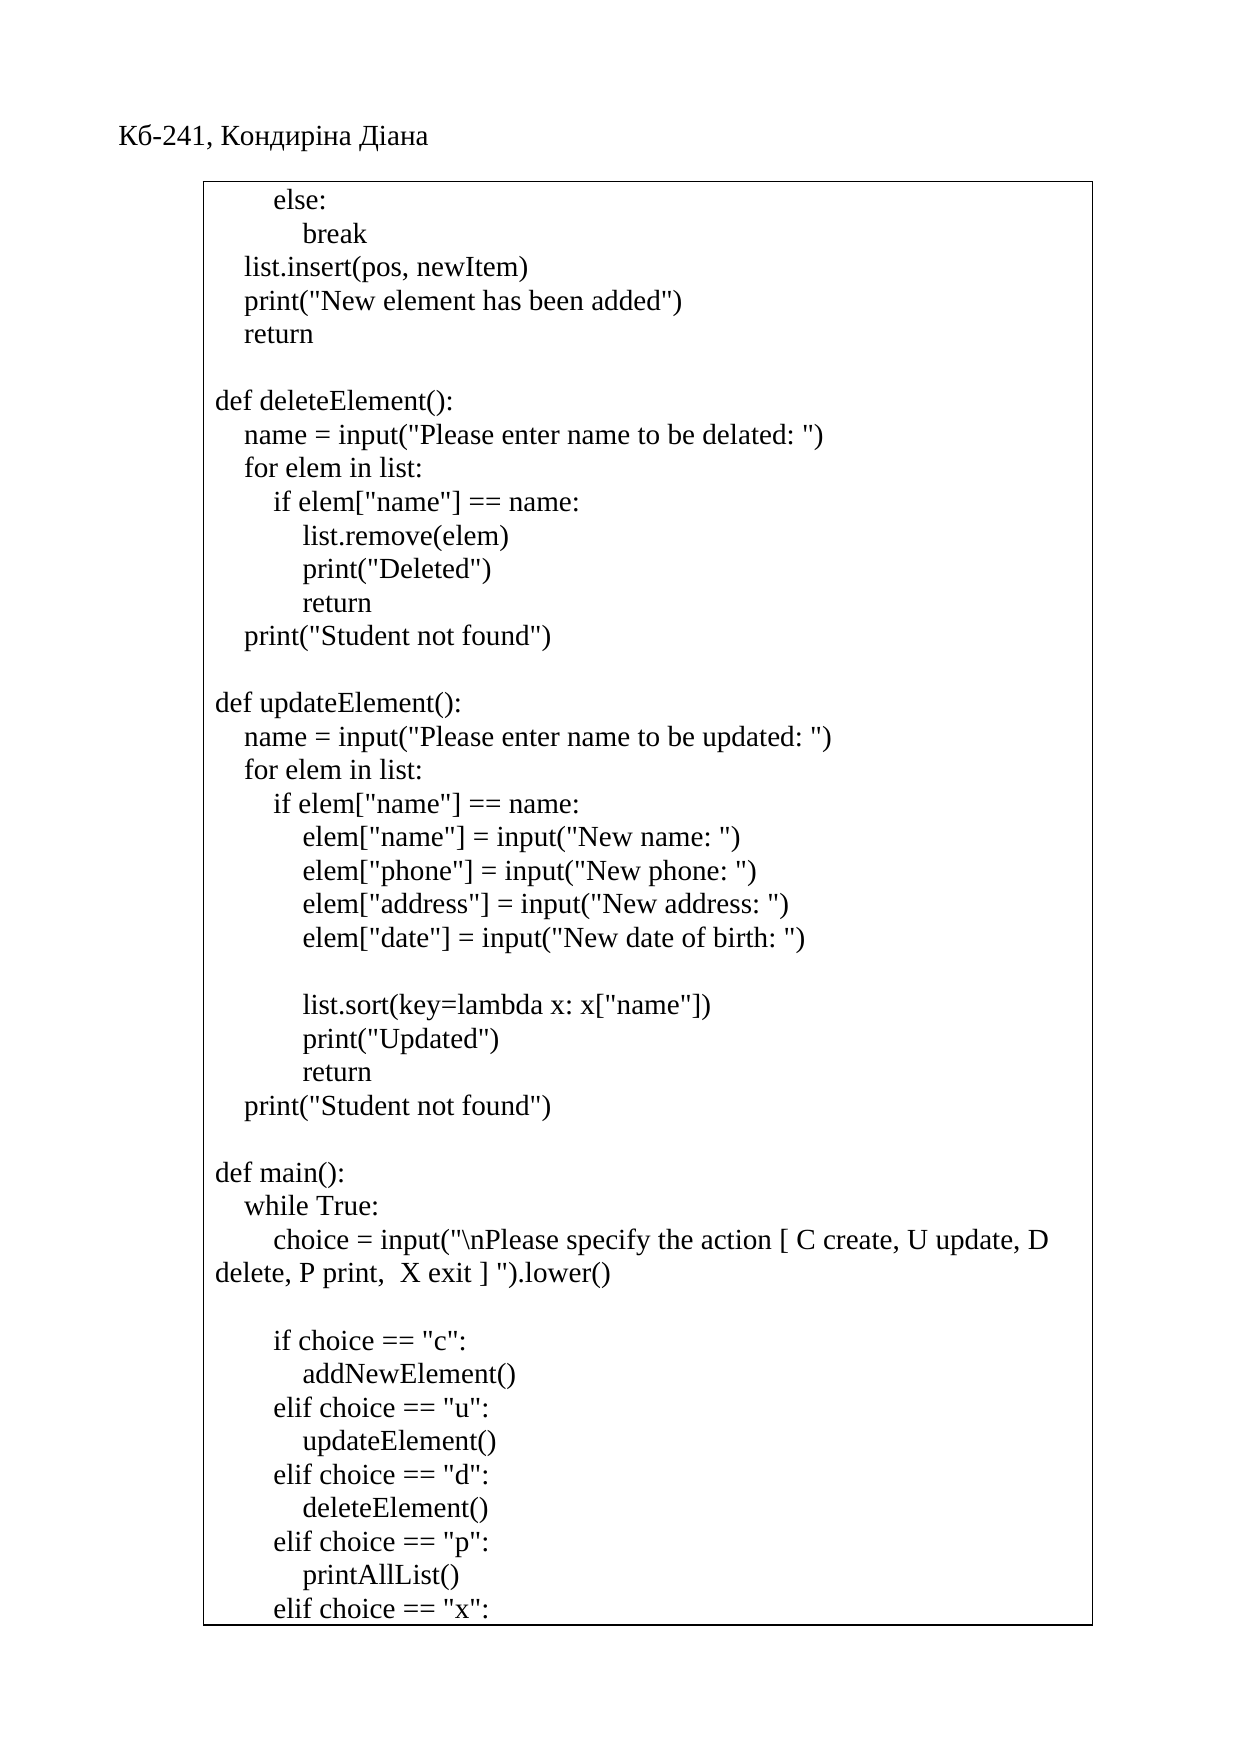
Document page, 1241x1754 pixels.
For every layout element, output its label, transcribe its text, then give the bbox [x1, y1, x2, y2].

table_header else: break list.insert(pos, newItem) print("New element has been added") return def deleteElement(): name = input("Please enter name to be delated: ") for elem in list: if elem["name"] == name: list.remove(elem) print("Deleted") return print("Student not found") def updateElement(): name = input("Please enter name to be updated: ") for elem in list: if elem["name"] == name: elem["name"] = input("New name: ") elem["phone"] = input("New phone: ") elem["address"] = input("New address: ") elem["date"] = input("New date of birth: ") list.sort(key=lambda x: x["name"]) print("Updated") return print("Student not found") def main(): while True: choice = input("\nPlease specify the action [ C create, U update, D delete, P print, X exit ] ").lower() if choice == "c": addNewElement() elif choice == "u": updateElement() elif choice == "d": deleteElement() elif choice == "p": printAllList() elif choice == "x": [204, 182, 1092, 1624]
